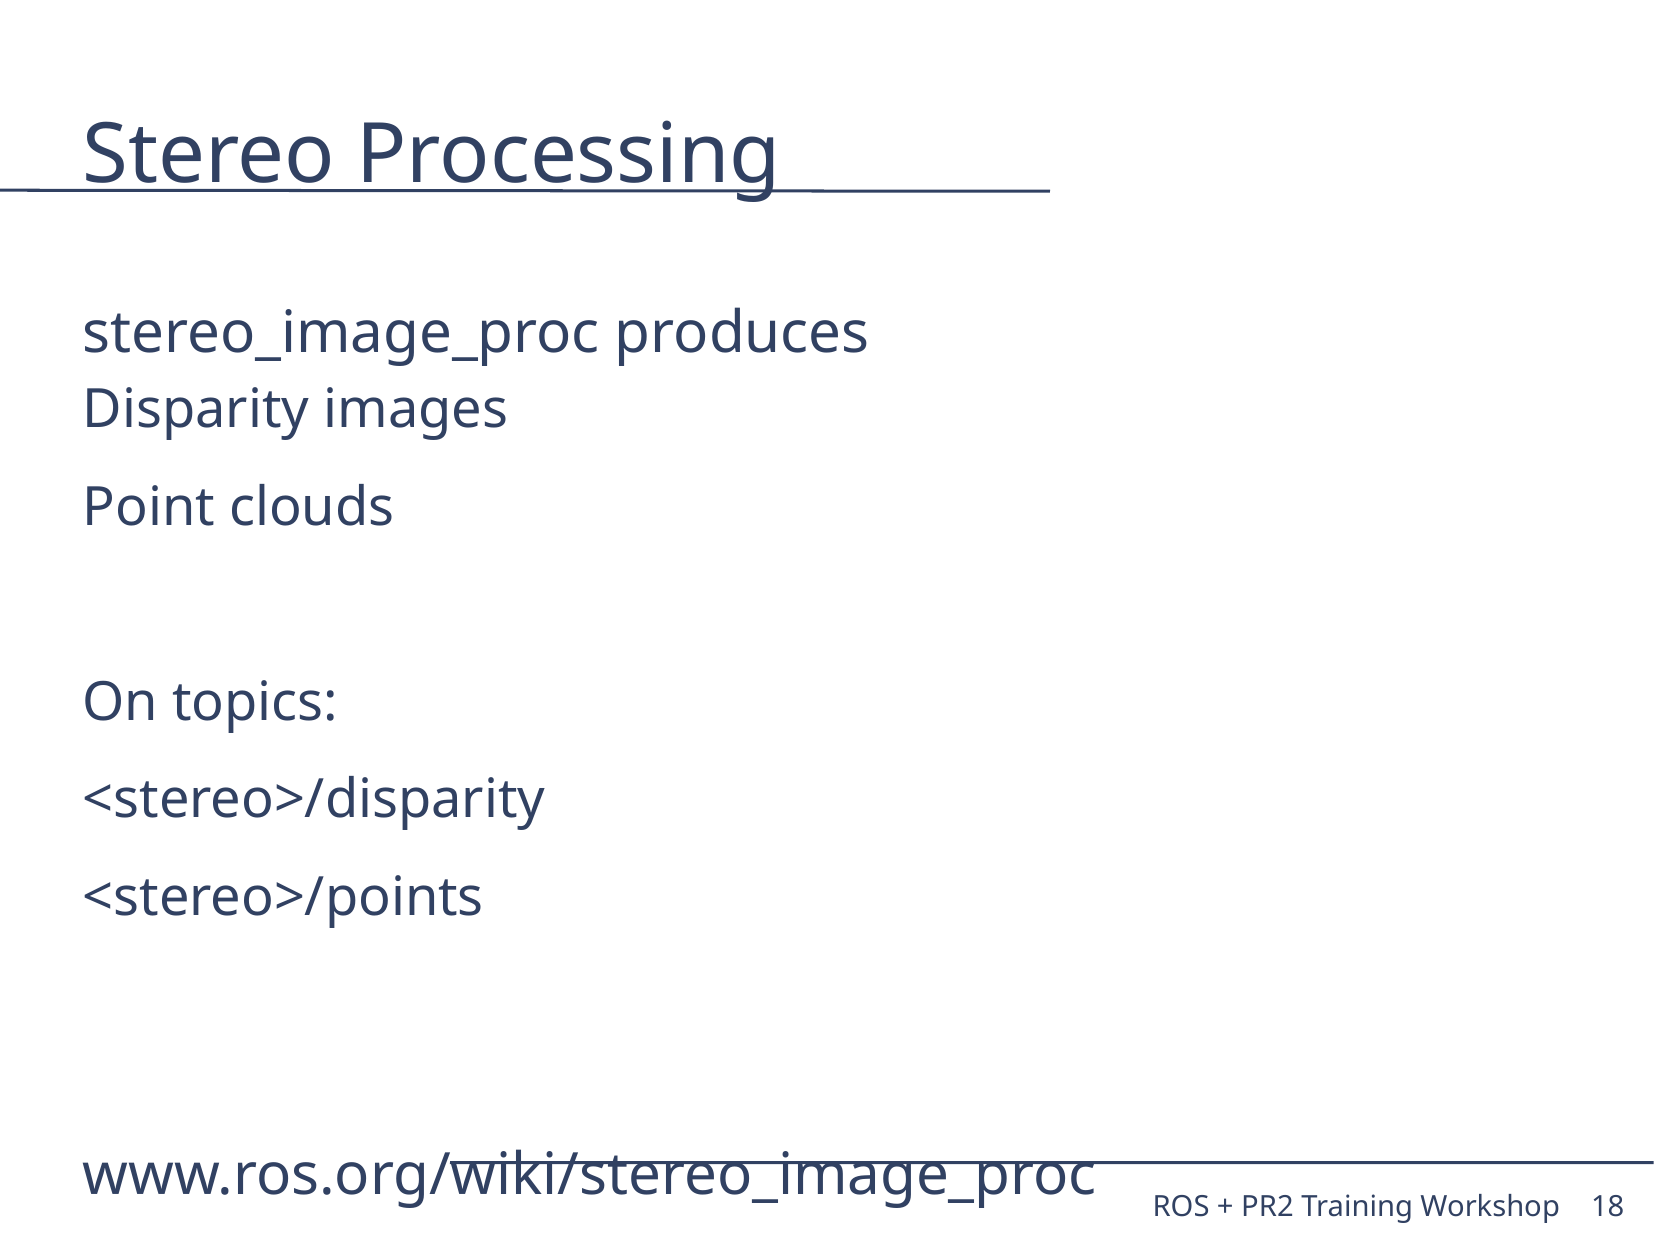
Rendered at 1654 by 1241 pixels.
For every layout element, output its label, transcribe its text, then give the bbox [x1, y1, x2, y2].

list stereo_image_proc produces Disparity images Point clouds On topics: <stereo>/disparity <stereo>/points www.ros.org/wiki/stereo_image_proc [82, 290, 1538, 1109]
title Stereo Processing [82, 75, 1571, 226]
